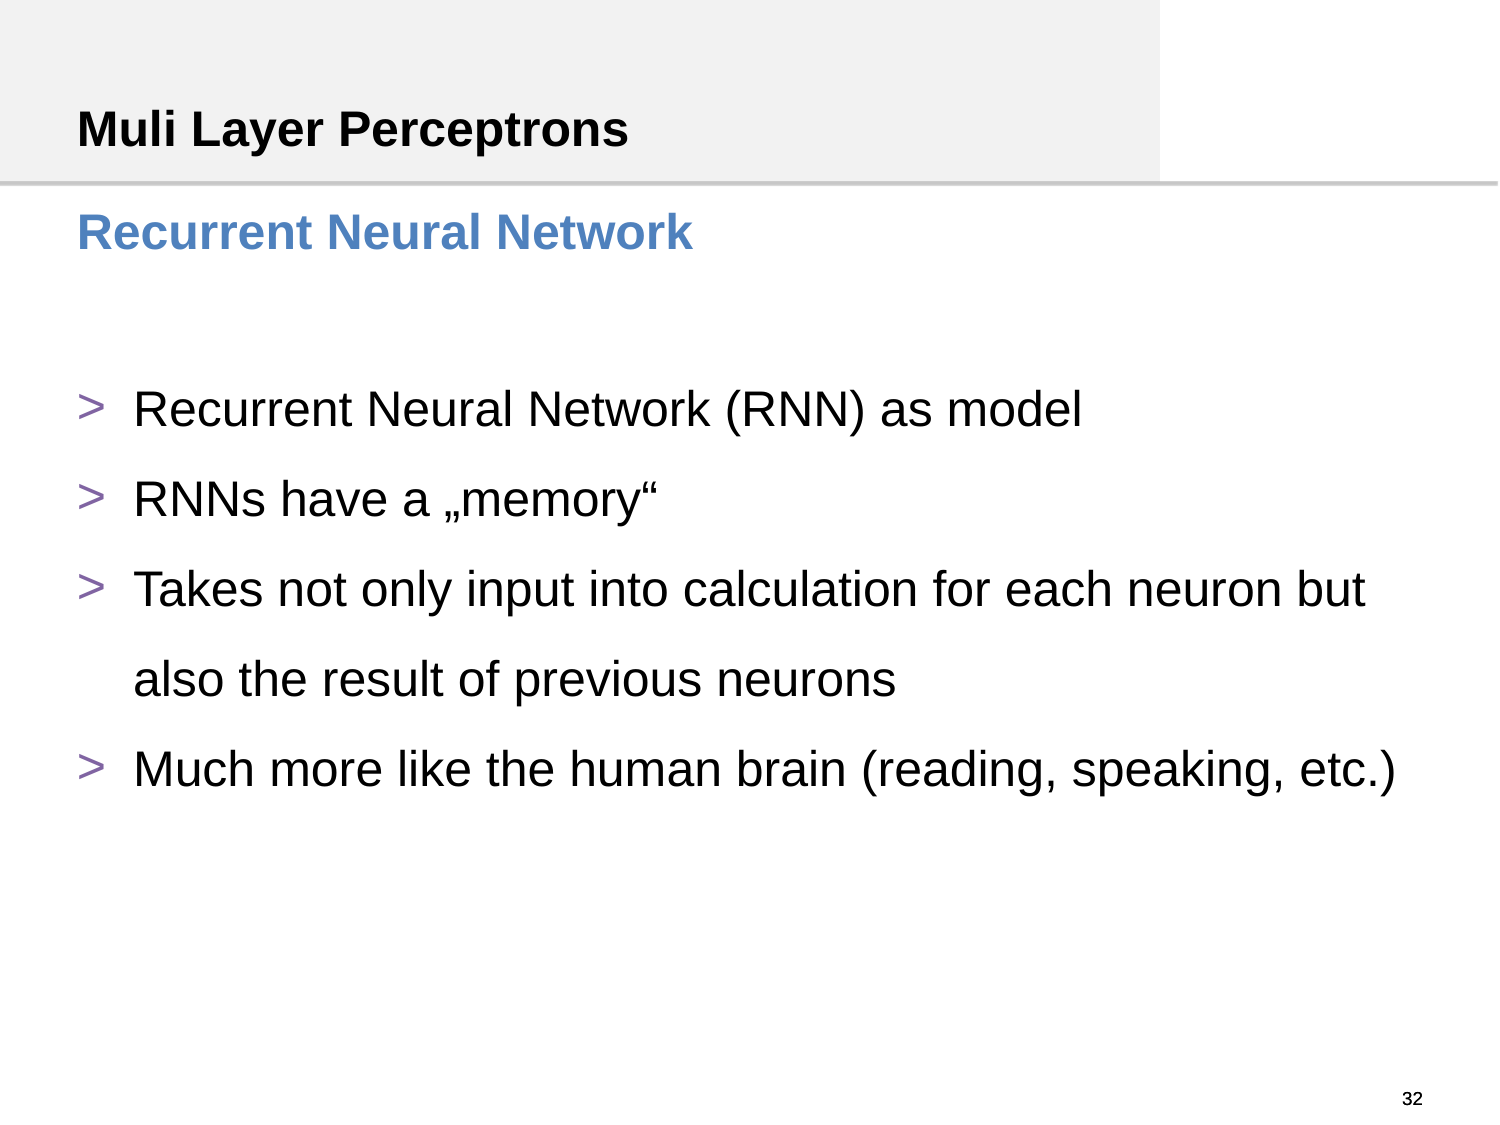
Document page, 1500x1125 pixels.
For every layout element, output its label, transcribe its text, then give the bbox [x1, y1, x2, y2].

text_box Recurrent Neural Network (RNN) as model RNNs have a „memory“ Takes not only input into calculation for each neuron but also the result of previous neurons Much more like the human brain (reading, speaking, etc.) [76, 346, 1424, 1044]
text_box Muli Layer Perceptrons [76, 39, 1042, 157]
text_box Recurrent Neural Network [76, 200, 1424, 259]
